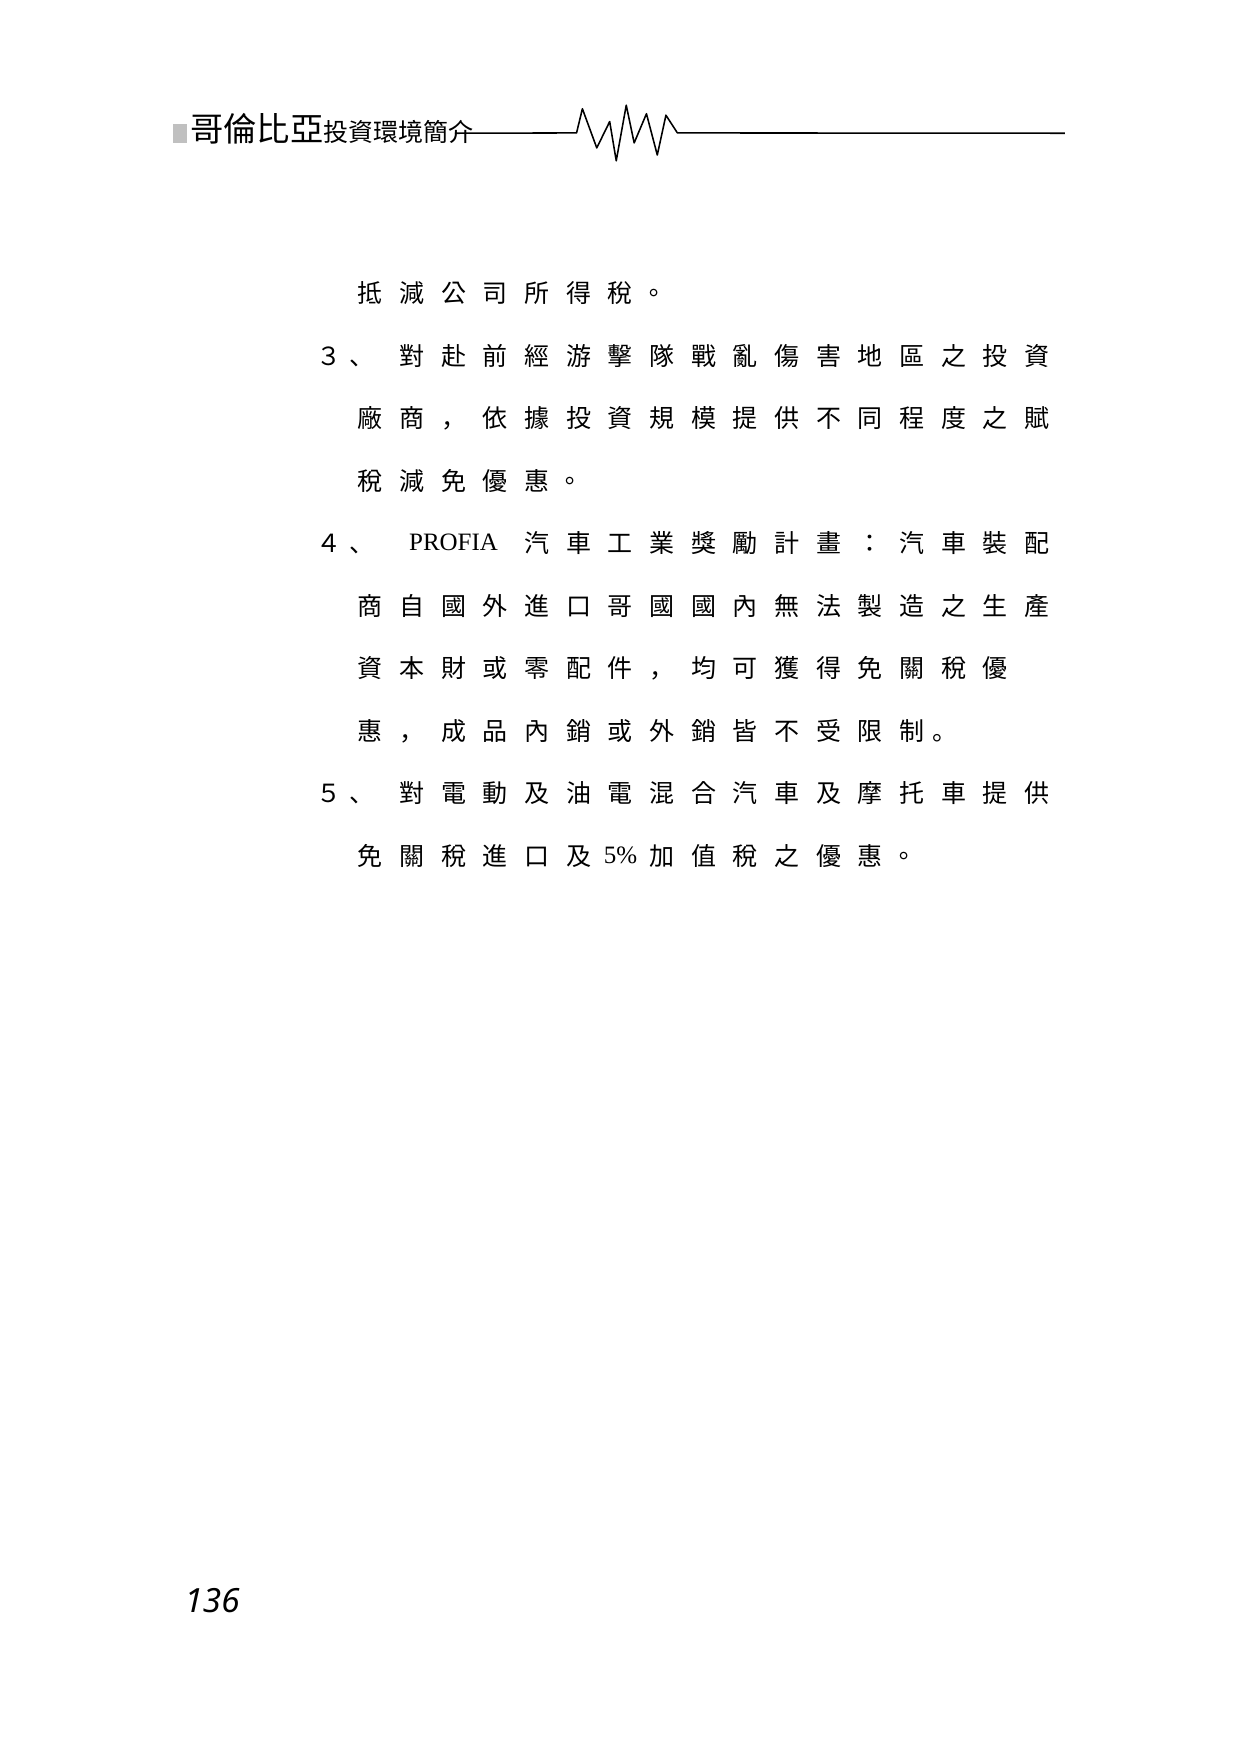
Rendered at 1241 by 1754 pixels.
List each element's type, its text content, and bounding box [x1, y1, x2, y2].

text ３、對赴前經游擊隊戰亂傷害地區之投資廠商，依據投資規模提供不同程度之賦稅減免優惠。 [281, 313, 1058, 500]
text ４、PROFIA汽車工業獎勵計畫：汽車裝配商自國外進口哥國國內無法製造之生產資本財或零配件，均可獲得免關稅優惠，成品內銷或外銷皆不受限制。 [281, 500, 1058, 750]
text 抵減公司所得稅。 [281, 250, 1058, 313]
text ５、對電動及油電混合汽車及摩托車提供免關稅進口及5%加值稅之優惠。 [281, 750, 1058, 875]
